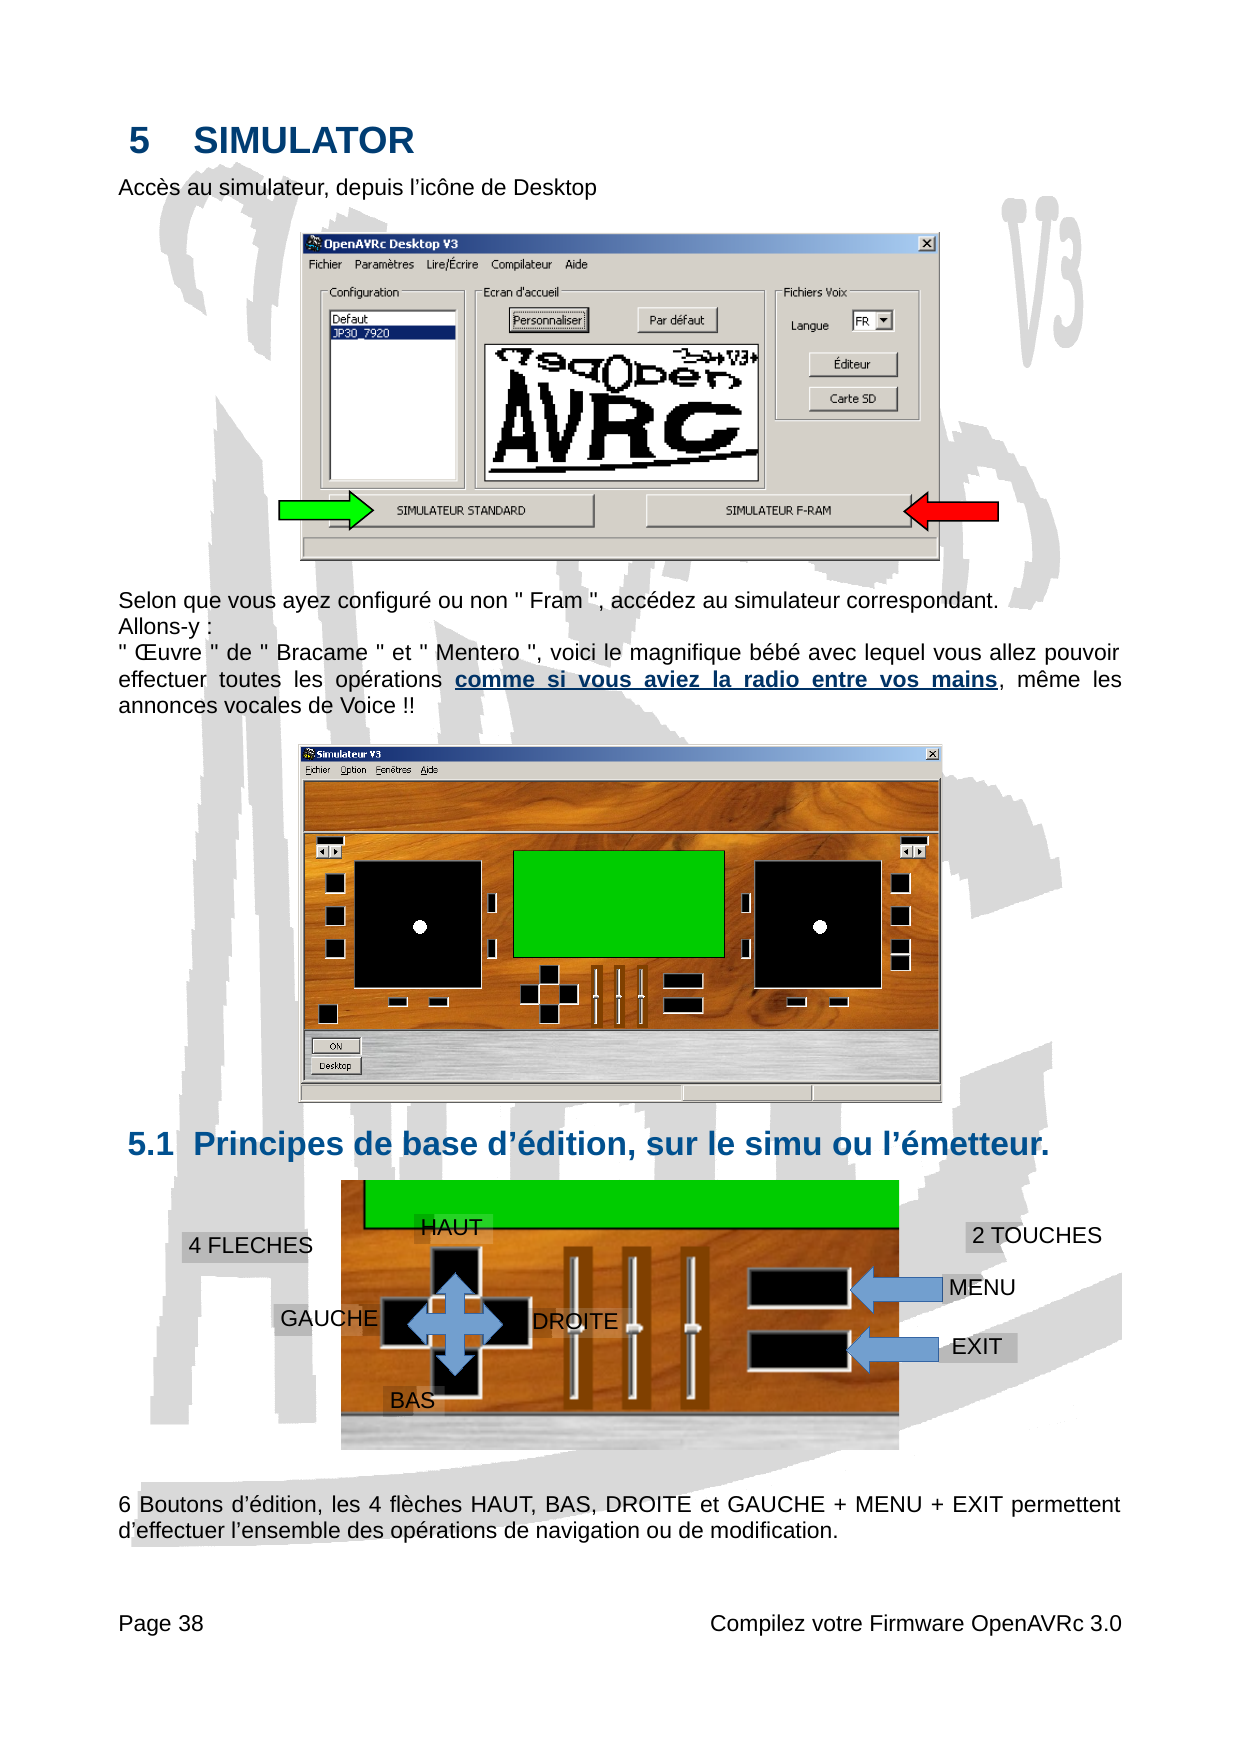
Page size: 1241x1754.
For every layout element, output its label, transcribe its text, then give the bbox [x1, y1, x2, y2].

text Allons-y : [118, 613, 1122, 639]
text Selon que vous ayez configuré ou non '' Fram '', accédez au simulateur correspondant. [118, 587, 1122, 613]
text Accès au simulateur, depuis l’icône de Desktop [118, 174, 1122, 201]
picture [341, 1180, 900, 1450]
text DROITE [525, 1308, 632, 1335]
text '' Œuvre '' de '' Bracame '' et '' Mentero '', voici le magnifique bébé avec lequel vous allez pouvoir effectuer toutes les opérations comme si vous aviez la radio entre vos mains, même les annonces vocales de Voice !! [118, 639, 1122, 718]
text 6 Boutons d’édition, les 4 flèches HAUT, BAS, DROITE et GAUCHE + MENU + EXIT permettent d’effectuer l’ensemble des opérations de navigation ou de modification. [118, 1491, 1122, 1544]
subtitle Principes de base d’édition, sur le simu ou l’émetteur. [118, 1123, 1122, 1162]
picture [300, 232, 940, 561]
text HAUT [414, 1214, 493, 1241]
subtitle SIMULATOR [118, 118, 1122, 162]
text 2 TOUCHES [966, 1222, 1107, 1249]
text MENU [942, 1274, 1021, 1300]
text EXIT [939, 1333, 1018, 1359]
text 4 FLECHES [182, 1232, 323, 1259]
text BAS [383, 1387, 445, 1413]
picture [298, 744, 943, 1103]
text GAUCHE [274, 1305, 381, 1331]
